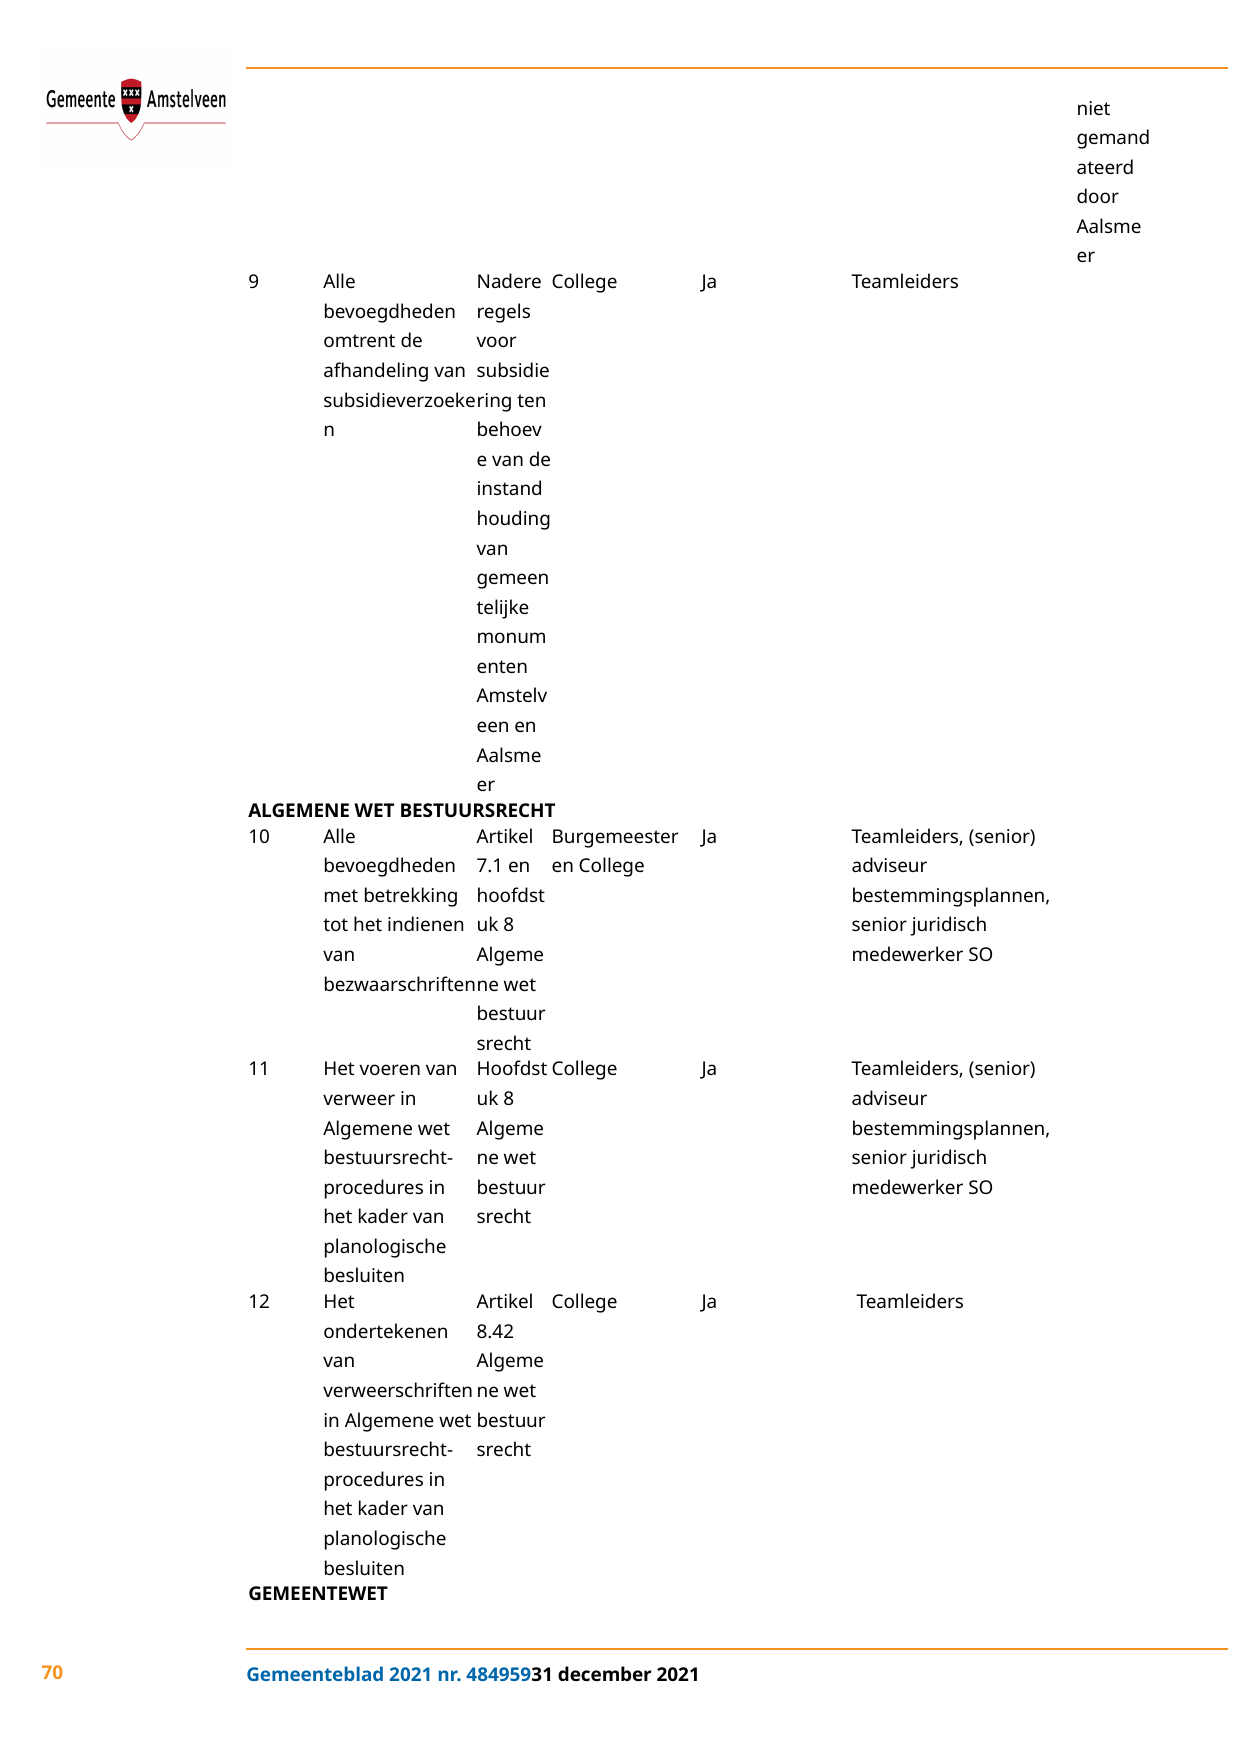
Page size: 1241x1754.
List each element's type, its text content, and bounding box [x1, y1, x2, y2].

table_cell [248, 95, 323, 268]
table_cell [851, 95, 1076, 268]
table_cell [1076, 1056, 1152, 1288]
table_cell Het ondertekenen van verweerschriften in Algemene wet bestuursrecht-procedures in het kader van planologische besluiten [323, 1289, 476, 1580]
table_cell niet gemandateerd door Aalsmeer [1076, 95, 1152, 268]
table_cell [476, 95, 551, 268]
table_cell College [551, 1289, 701, 1580]
table_cell 11 [248, 1056, 323, 1288]
table_cell [1076, 1289, 1152, 1580]
table_cell Ja [701, 823, 851, 1056]
table_cell [1076, 823, 1152, 1056]
table_cell [701, 95, 851, 268]
table_cell Nadere regels voor subsidiering ten behoeve van de instandhouding van gemeentelijke monumenten Amstelveen en Aalsmeer [476, 269, 551, 797]
table_cell Ja [701, 269, 851, 797]
table_cell Artikel 7.1 en hoofdstuk 8 Algemene wet bestuursrecht [476, 823, 551, 1056]
table_cell Artikel 8.42 Algemene wet bestuursrecht [476, 1289, 551, 1580]
table_cell College [551, 269, 701, 797]
table_cell GEMEENTEWET [248, 1580, 1152, 1606]
table_cell 12 [248, 1289, 323, 1580]
picture [41, 47, 231, 172]
table_cell ALGEMENE WET BESTUURSRECHT [248, 797, 1152, 823]
table_cell [1076, 269, 1152, 797]
table_cell Teamleiders, (senior) adviseur bestemmingsplannen, senior juridisch medewerker SO [851, 1056, 1076, 1288]
table_cell [551, 95, 701, 268]
table_cell Teamleiders [851, 269, 1076, 797]
table_cell Alle bevoegdheden met betrekking tot het indienen van bezwaarschriften [323, 823, 476, 1056]
table_cell College [551, 1056, 701, 1288]
table_cell Ja [701, 1056, 851, 1288]
table_cell Alle bevoegdheden omtrent de afhandeling van subsidieverzoeken [323, 269, 476, 797]
table_cell Ja [701, 1289, 851, 1580]
table_cell Het voeren van verweer in Algemene wet bestuursrecht-procedures in het kader van planologische besluiten [323, 1056, 476, 1288]
table_cell Burgemeester en College [551, 823, 701, 1056]
table_cell 9 [248, 269, 323, 797]
table_cell Hoofdstuk 8 Algemene wet bestuursrecht [476, 1056, 551, 1288]
table_cell Teamleiders [851, 1289, 1076, 1580]
table_cell Teamleiders, (senior) adviseur bestemmingsplannen, senior juridisch medewerker SO [851, 823, 1076, 1056]
table_cell [323, 95, 476, 268]
table_cell 10 [248, 823, 323, 1056]
